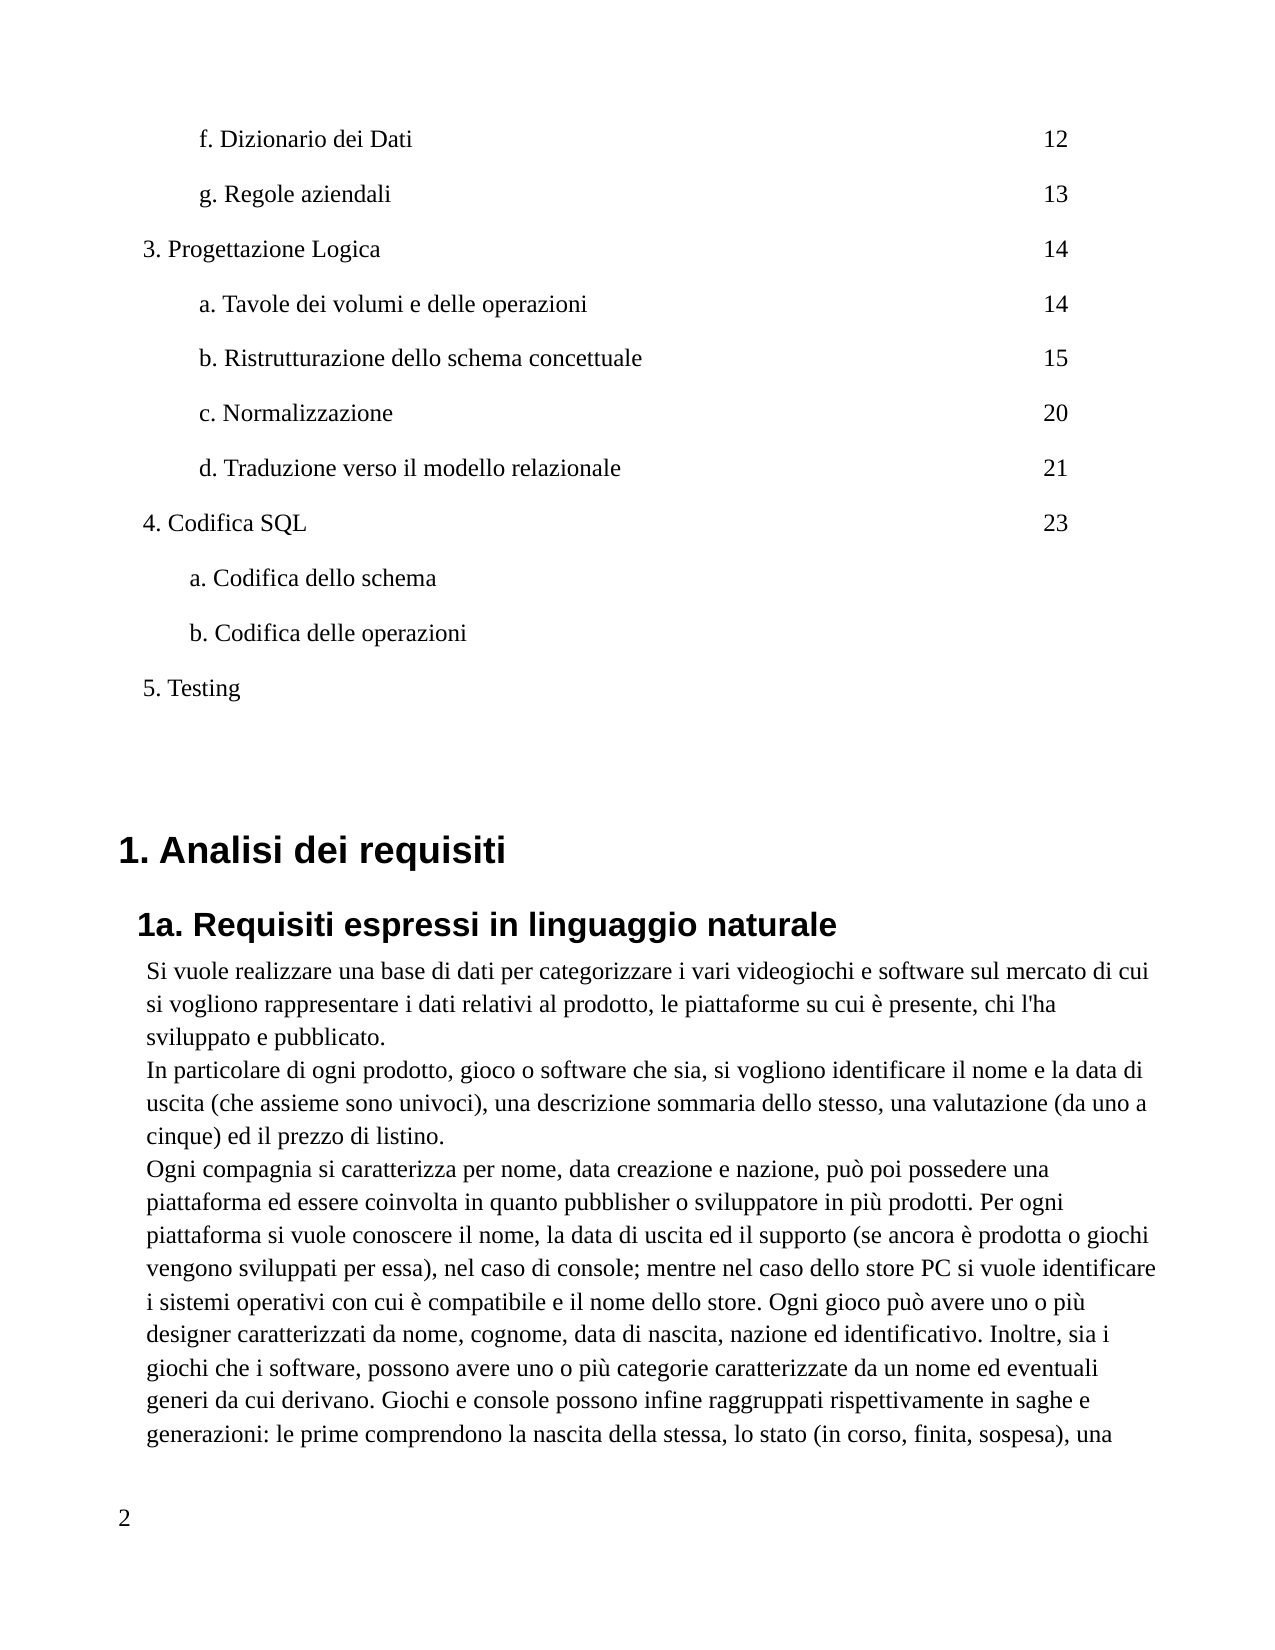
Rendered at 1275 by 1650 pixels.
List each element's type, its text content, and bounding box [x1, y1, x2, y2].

table_cell d. Traduzione verso il modello relazionale [119, 449, 1007, 502]
table_cell [1008, 558, 1104, 612]
subtitle 1a. Requisiti espressi in linguaggio naturale [137, 905, 1157, 944]
table_cell 14 [1008, 229, 1104, 283]
table_cell f. Dizionario dei Dati [119, 119, 1007, 173]
table_cell 13 [1008, 174, 1104, 228]
table_cell 21 [1008, 449, 1104, 502]
table_cell [1008, 668, 1104, 722]
table_cell 20 [1008, 394, 1104, 447]
table_cell b. Codifica delle operazioni [119, 613, 1007, 667]
table_cell 15 [1008, 339, 1104, 393]
table_cell b. Ristrutturazione dello schema concettuale [119, 339, 1007, 393]
table_cell 3. Progettazione Logica [119, 229, 1007, 283]
table_cell a. Codifica dello schema [119, 558, 1007, 612]
table_cell g. Regole aziendali [119, 174, 1007, 228]
text Si vuole realizzare una base di dati per categorizzare i vari videogiochi e software sul mercato di cui si vogliono rappresentare i dati relativi al prodotto, le piattaforme su cui è presente, chi l'ha sviluppato e pubblicato. In particolare di ogni prodotto, gioco o software che sia, si vogliono identificare il nome e la data di uscita (che assieme sono univoci), una descrizione sommaria dello stesso, una valutazione (da uno a cinque) ed il prezzo di listino. Ogni compagnia si caratterizza per nome, data creazione e nazione, può poi possedere una piattaforma ed essere coinvolta in quanto pubblisher o sviluppatore in più prodotti. Per ogni piattaforma si vuole conoscere il nome, la data di uscita ed il supporto (se ancora è prodotta o giochi vengono sviluppati per essa), nel caso di console; mentre nel caso dello store PC si vuole identificare i sistemi operativi con cui è compatibile e il nome dello store. Ogni gioco può avere uno o più designer caratterizzati da nome, cognome, data di nascita, nazione ed identificativo. Inoltre, sia i giochi che i software, possono avere uno o più categorie caratterizzate da un nome ed eventuali generi da cui derivano. Giochi e console possono infine raggruppati rispettivamente in saghe e generazioni: le prime comprendono la nascita della stessa, lo stato (in corso, finita, sospesa), una [146, 956, 1157, 1447]
subtitle 1. Analisi dei requisiti [118, 828, 1157, 872]
table_cell c. Normalizzazione [119, 394, 1007, 447]
table_cell 12 [1008, 119, 1104, 173]
table_cell 4. Codifica SQL [119, 504, 1007, 557]
table_cell 5. Testing [119, 668, 1007, 722]
table_cell 14 [1008, 284, 1104, 338]
table_cell a. Tavole dei volumi e delle operazioni [119, 284, 1007, 338]
table_cell 23 [1008, 504, 1104, 557]
table_cell [1008, 613, 1104, 667]
